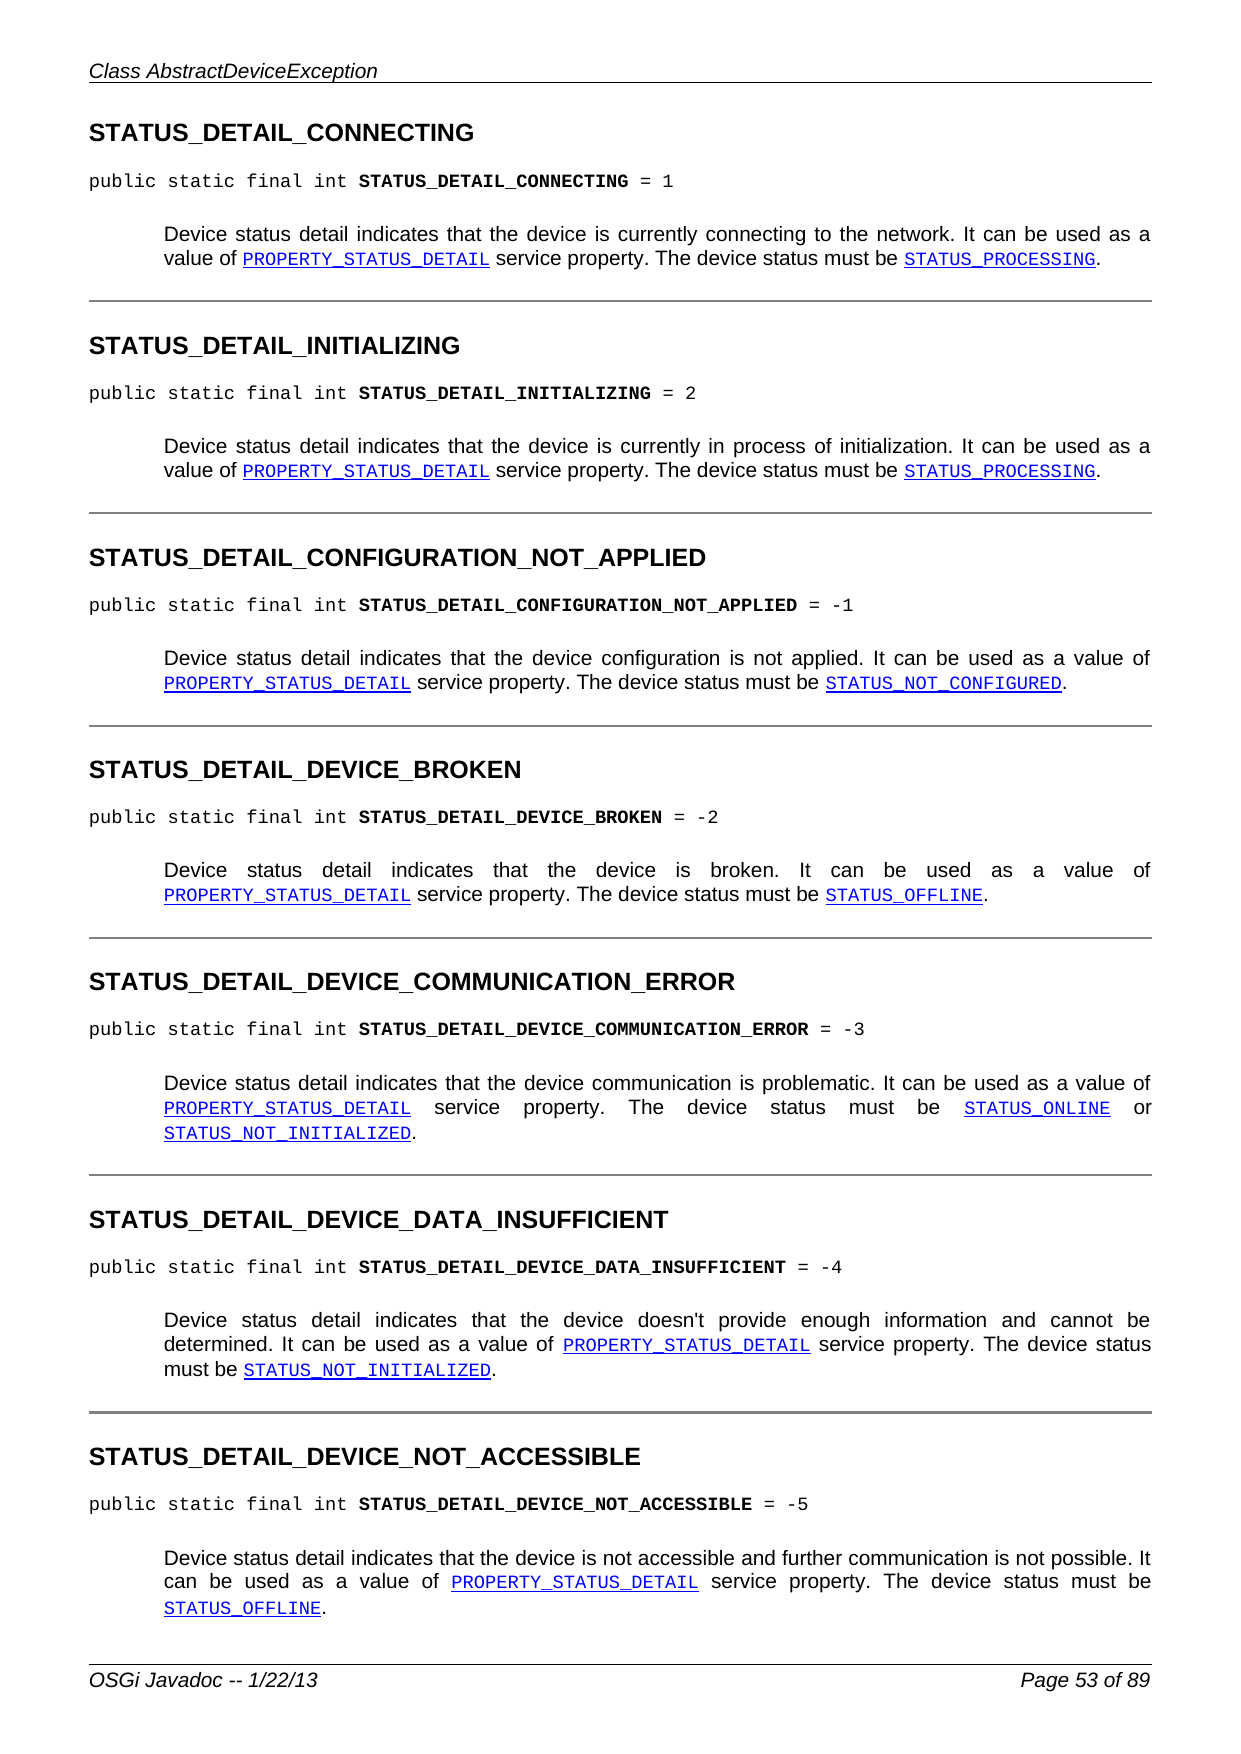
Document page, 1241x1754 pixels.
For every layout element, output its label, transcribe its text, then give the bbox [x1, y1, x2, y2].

text public static final int STATUS_DETAIL_DEVICE_NOT_ACCESSIBLE = -5 [88, 1495, 1152, 1516]
text Device status detail indicates that the device is currently connecting to the network. It can be used as a value of PROPERTY_STATUS_DETAIL service property. The device status must be STATUS_PROCESSING. [163, 222, 1152, 271]
text public static final int STATUS_DETAIL_DEVICE_DATA_INSUFFICIENT = -4 [88, 1257, 1152, 1279]
subtitle STATUS_DETAIL_DEVICE_BROKEN [88, 755, 1152, 784]
text public static final int STATUS_DETAIL_CONFIGURATION_NOT_APPLIED = -1 [88, 596, 1152, 617]
text Device status detail indicates that the device is not accessible and further communication is not possible. It can be used as a value of PROPERTY_STATUS_DETAIL service property. The device status must be STATUS_OFFLINE. [163, 1545, 1152, 1620]
text public static final int STATUS_DETAIL_CONNECTING = 1 [88, 171, 1152, 193]
text Device status detail indicates that the device communication is problematic. It can be used as a value of PROPERTY_STATUS_DETAIL service property. The device status must be STATUS_ONLINE or STATUS_NOT_INITIALIZED. [163, 1071, 1152, 1145]
text public static final int STATUS_DETAIL_DEVICE_BROKEN = -2 [88, 808, 1152, 829]
subtitle STATUS_DETAIL_INITIALIZING [88, 331, 1152, 359]
text public static final int STATUS_DETAIL_INITIALIZING = 2 [88, 383, 1152, 405]
subtitle STATUS_DETAIL_CONFIGURATION_NOT_APPLIED [88, 543, 1152, 572]
text public static final int STATUS_DETAIL_DEVICE_COMMUNICATION_ERROR = -3 [88, 1020, 1152, 1041]
subtitle STATUS_DETAIL_DEVICE_COMMUNICATION_ERROR [88, 967, 1152, 996]
text Device status detail indicates that the device doesn't provide enough information and cannot be determined. It can be used as a value of PROPERTY_STATUS_DETAIL service property. The device status must be STATUS_NOT_INITIALIZED. [163, 1308, 1152, 1382]
subtitle STATUS_DETAIL_CONNECTING [88, 118, 1152, 147]
text Device status detail indicates that the device configuration is not applied. It can be used as a value of PROPERTY_STATUS_DETAIL service property. The device status must be STATUS_NOT_CONFIGURED. [163, 646, 1152, 695]
subtitle STATUS_DETAIL_DEVICE_NOT_ACCESSIBLE [88, 1442, 1152, 1471]
text Device status detail indicates that the device is broken. It can be used as a value of PROPERTY_STATUS_DETAIL service property. The device status must be STATUS_OFFLINE. [163, 858, 1152, 907]
subtitle STATUS_DETAIL_DEVICE_DATA_INSUFFICIENT [88, 1204, 1152, 1233]
text Device status detail indicates that the device is currently in process of initialization. It can be used as a value of PROPERTY_STATUS_DETAIL service property. The device status must be STATUS_PROCESSING. [163, 434, 1152, 483]
